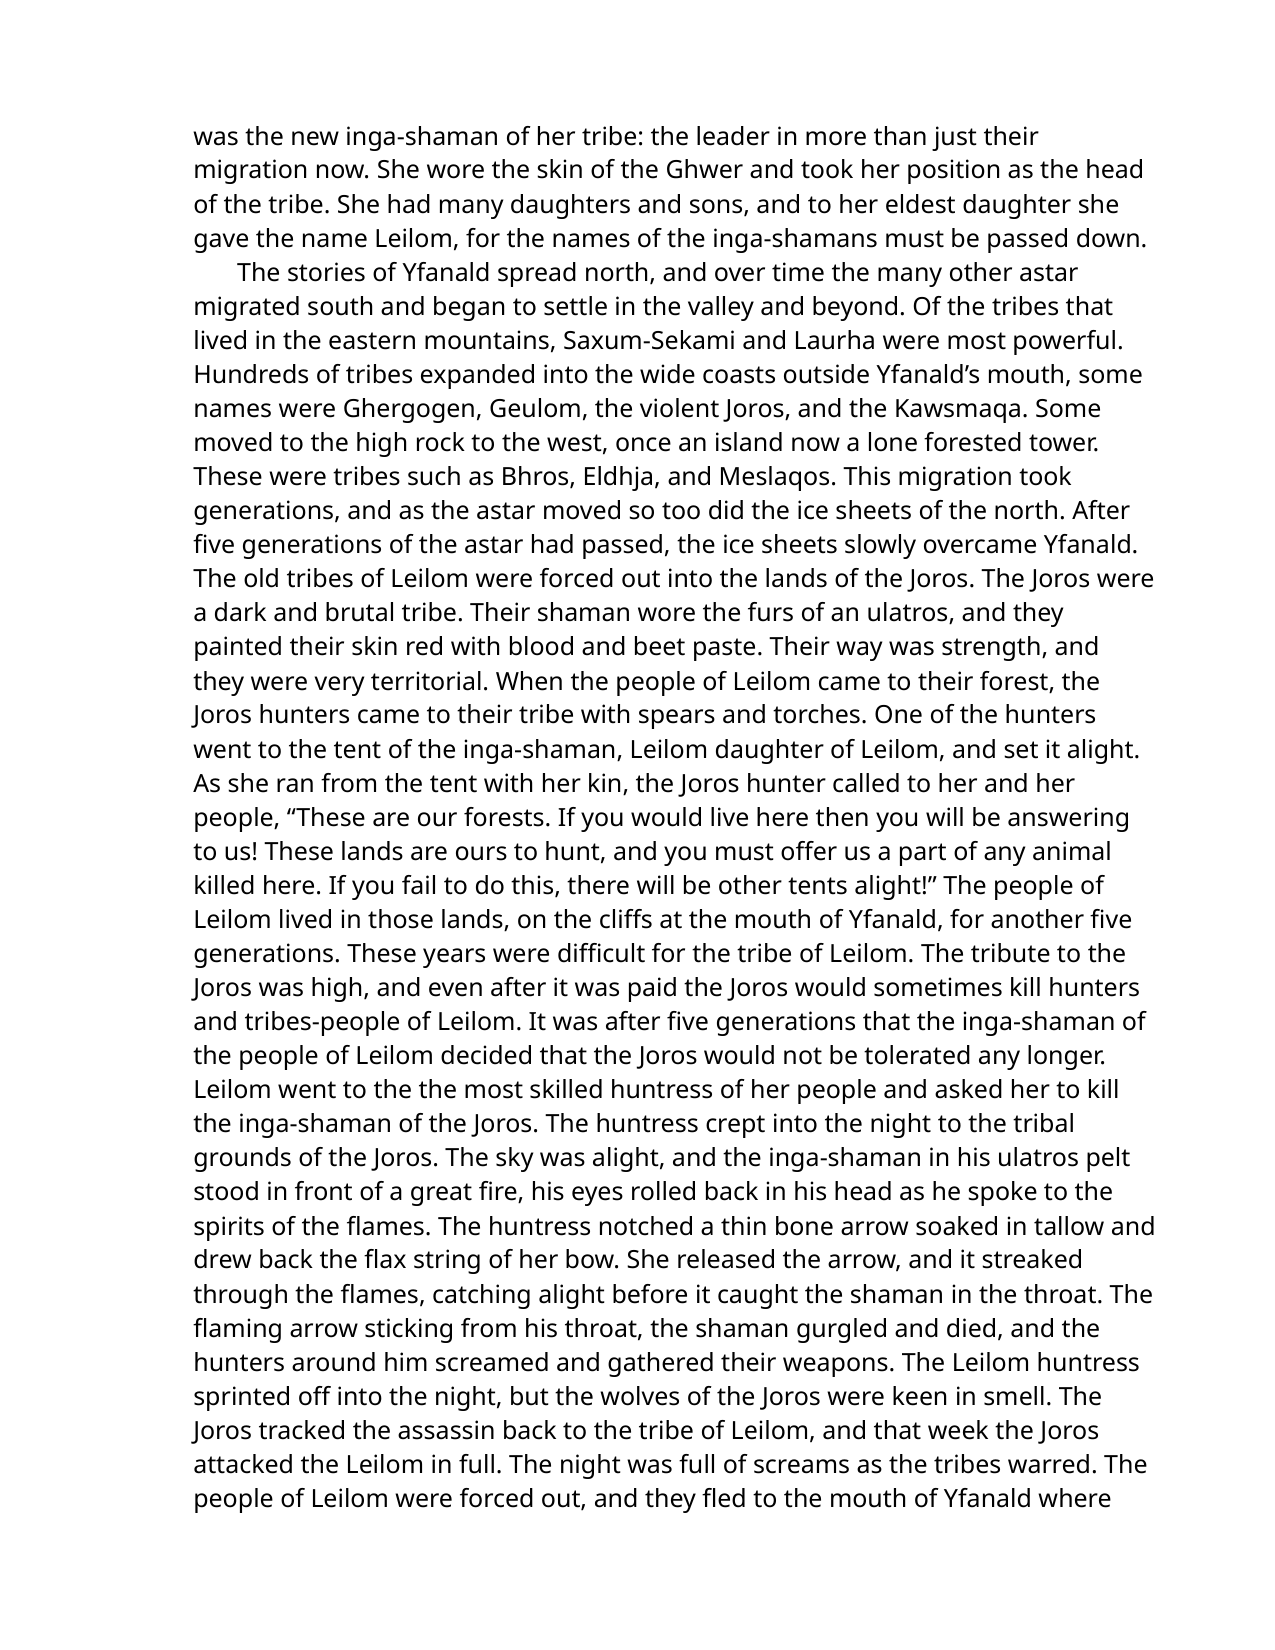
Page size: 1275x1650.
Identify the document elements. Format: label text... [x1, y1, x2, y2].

text was the new inga-shaman of her tribe: the leader in more than just their migration now. She wore the skin of the Ghwer and took her position as the head of the tribe. She had many daughters and sons, and to her eldest daughter she gave the name Leilom, for the names of the inga-shamans must be passed down. [193, 118, 1157, 254]
text The stories of Yfanald spread north, and over time the many other astar migrated south and began to settle in the valley and beyond. Of the tribes that lived in the eastern mountains, Saxum-Sekami and Laurha were most powerful. Hundreds of tribes expanded into the wide coasts outside Yfanald’s mouth, some names were Ghergogen, Geulom, the violent Joros, and the Kawsmaqa. Some moved to the high rock to the west, once an island now a lone forested tower. These were tribes such as Bhros, Eldhja, and Meslaqos. This migration took generations, and as the astar moved so too did the ice sheets of the north. After five generations of the astar had passed, the ice sheets slowly overcame Yfanald. The old tribes of Leilom were forced out into the lands of the Joros. The Joros were a dark and brutal tribe. Their shaman wore the furs of an ulatros, and they painted their skin red with blood and beet paste. Their way was strength, and they were very territorial. When the people of Leilom came to their forest, the Joros hunters came to their tribe with spears and torches. One of the hunters went to the tent of the inga-shaman, Leilom daughter of Leilom, and set it alight. As she ran from the tent with her kin, the Joros hunter called to her and her people, “These are our forests. If you would live here then you will be answering to us! These lands are ours to hunt, and you must offer us a part of any animal killed here. If you fail to do this, there will be other tents alight!” The people of Leilom lived in those lands, on the cliffs at the mouth of Yfanald, for another five generations. These years were difficult for the tribe of Leilom. The tribute to the Joros was high, and even after it was paid the Joros would sometimes kill hunters and tribes-people of Leilom. It was after five generations that the inga-shaman of the people of Leilom decided that the Joros would not be tolerated any longer. Leilom went to the the most skilled huntress of her people and asked her to kill the inga-shaman of the Joros. The huntress crept into the night to the tribal grounds of the Joros. The sky was alight, and the inga-shaman in his ulatros pelt stood in front of a great fire, his eyes rolled back in his head as he spoke to the spirits of the flames. The huntress notched a thin bone arrow soaked in tallow and drew back the flax string of her bow. She released the arrow, and it streaked through the flames, catching alight before it caught the shaman in the throat. The flaming arrow sticking from his throat, the shaman gurgled and died, and the hunters around him screamed and gathered their weapons. The Leilom huntress sprinted off into the night, but the wolves of the Joros were keen in smell. The Joros tracked the assassin back to the tribe of Leilom, and that week the Joros attacked the Leilom in full. The night was full of screams as the tribes warred. The people of Leilom were forced out, and they fled to the mouth of Yfanald where [193, 254, 1157, 1515]
